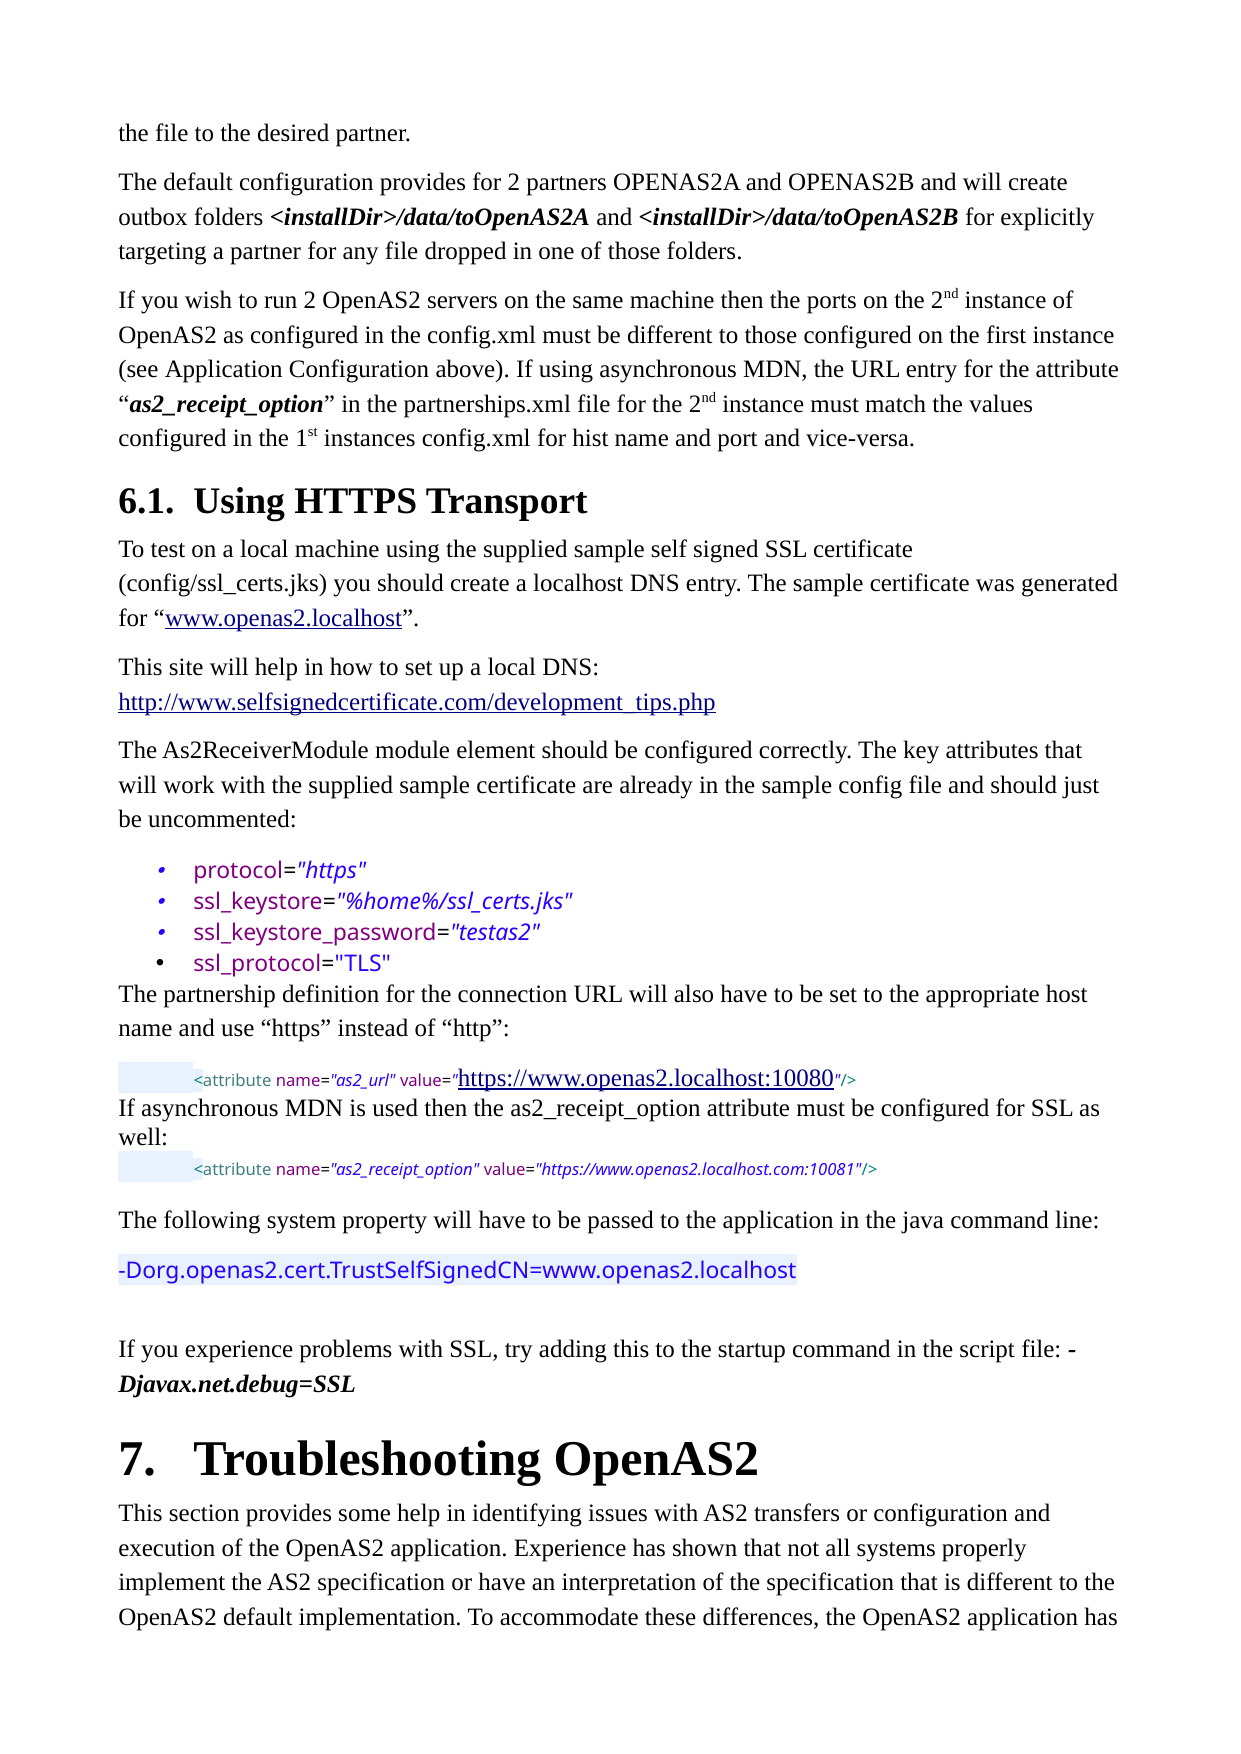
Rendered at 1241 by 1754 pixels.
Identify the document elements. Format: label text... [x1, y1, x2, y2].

list protocol="https" [156, 854, 1122, 885]
text If you wish to run 2 OpenAS2 servers on the same machine then the ports on the 2nd instance of OpenAS2 as configured in the config.xml must be different to those configured on the first instance (see Application Configuration above). If using asynchronous MDN, the URL entry for the attribute “as2_receipt_option” in the partnerships.xml file for the 2nd instance must match the values configured in the 1st instances config.xml for hist name and port and vice-versa. [118, 285, 1122, 452]
text If asynchronous MDN is used then the as2_receipt_option attribute must be configured for SSL as well: [118, 1093, 1122, 1151]
text <attribute name="as2_url" value="https://www.openas2.localhost:10080"/> [118, 1062, 1122, 1093]
subtitle Using HTTPS Transport [118, 478, 1122, 522]
text <attribute name="as2_receipt_option" value="https://www.openas2.localhost.com:10081"/> [118, 1151, 1122, 1182]
text The default configuration provides for 2 partners OPENAS2A and OPENAS2B and will create outbox folders <installDir>/data/toOpenAS2A and <installDir>/data/toOpenAS2B for explicitly targeting a partner for any file dropped in one of those folders. [118, 167, 1122, 265]
text To test on a local machine using the supplied sample self signed SSL certificate (config/ssl_certs.jks) you should create a localhost DNS entry. The sample certificate was generated for “www.openas2.localhost”. [118, 534, 1122, 632]
text If you experience problems with SSL, try adding this to the startup command in the script file: -Djavax.net.debug=SSL [118, 1334, 1122, 1397]
text The As2ReceiverModule module element should be configured correctly. The key attributes that will work with the supplied sample certificate are already in the sample config file and should just be uncommented: [118, 736, 1122, 833]
list ssl_protocol="TLS" [156, 947, 1122, 979]
text The partnership definition for the connection URL will also have to be set to the appropriate host name and use “https” instead of “http”: [118, 979, 1122, 1042]
subtitle Troubleshooting OpenAS2 [118, 1428, 1122, 1486]
text the file to the desired partner. [118, 118, 1122, 147]
text This site will help in how to set up a local DNS: http://www.selfsignedcertificate.com/development_tips.php [118, 652, 1122, 715]
list ssl_keystore="%home%/ssl_certs.jks" [156, 885, 1122, 916]
text This section provides some help in identifying issues with AS2 transfers or configuration and execution of the OpenAS2 application. Experience has shown that not all systems properly implement the AS2 specification or have an interpretation of the specification that is different to the OpenAS2 default implementation. To accommodate these differences, the OpenAS2 application has [118, 1498, 1122, 1630]
text -Dorg.openas2.cert.TrustSelfSignedCN=www.openas2.localhost [118, 1254, 1122, 1285]
text The following system property will have to be passed to the application in the java command line: [118, 1205, 1122, 1234]
list ssl_keystore_password="testas2" [156, 916, 1122, 947]
